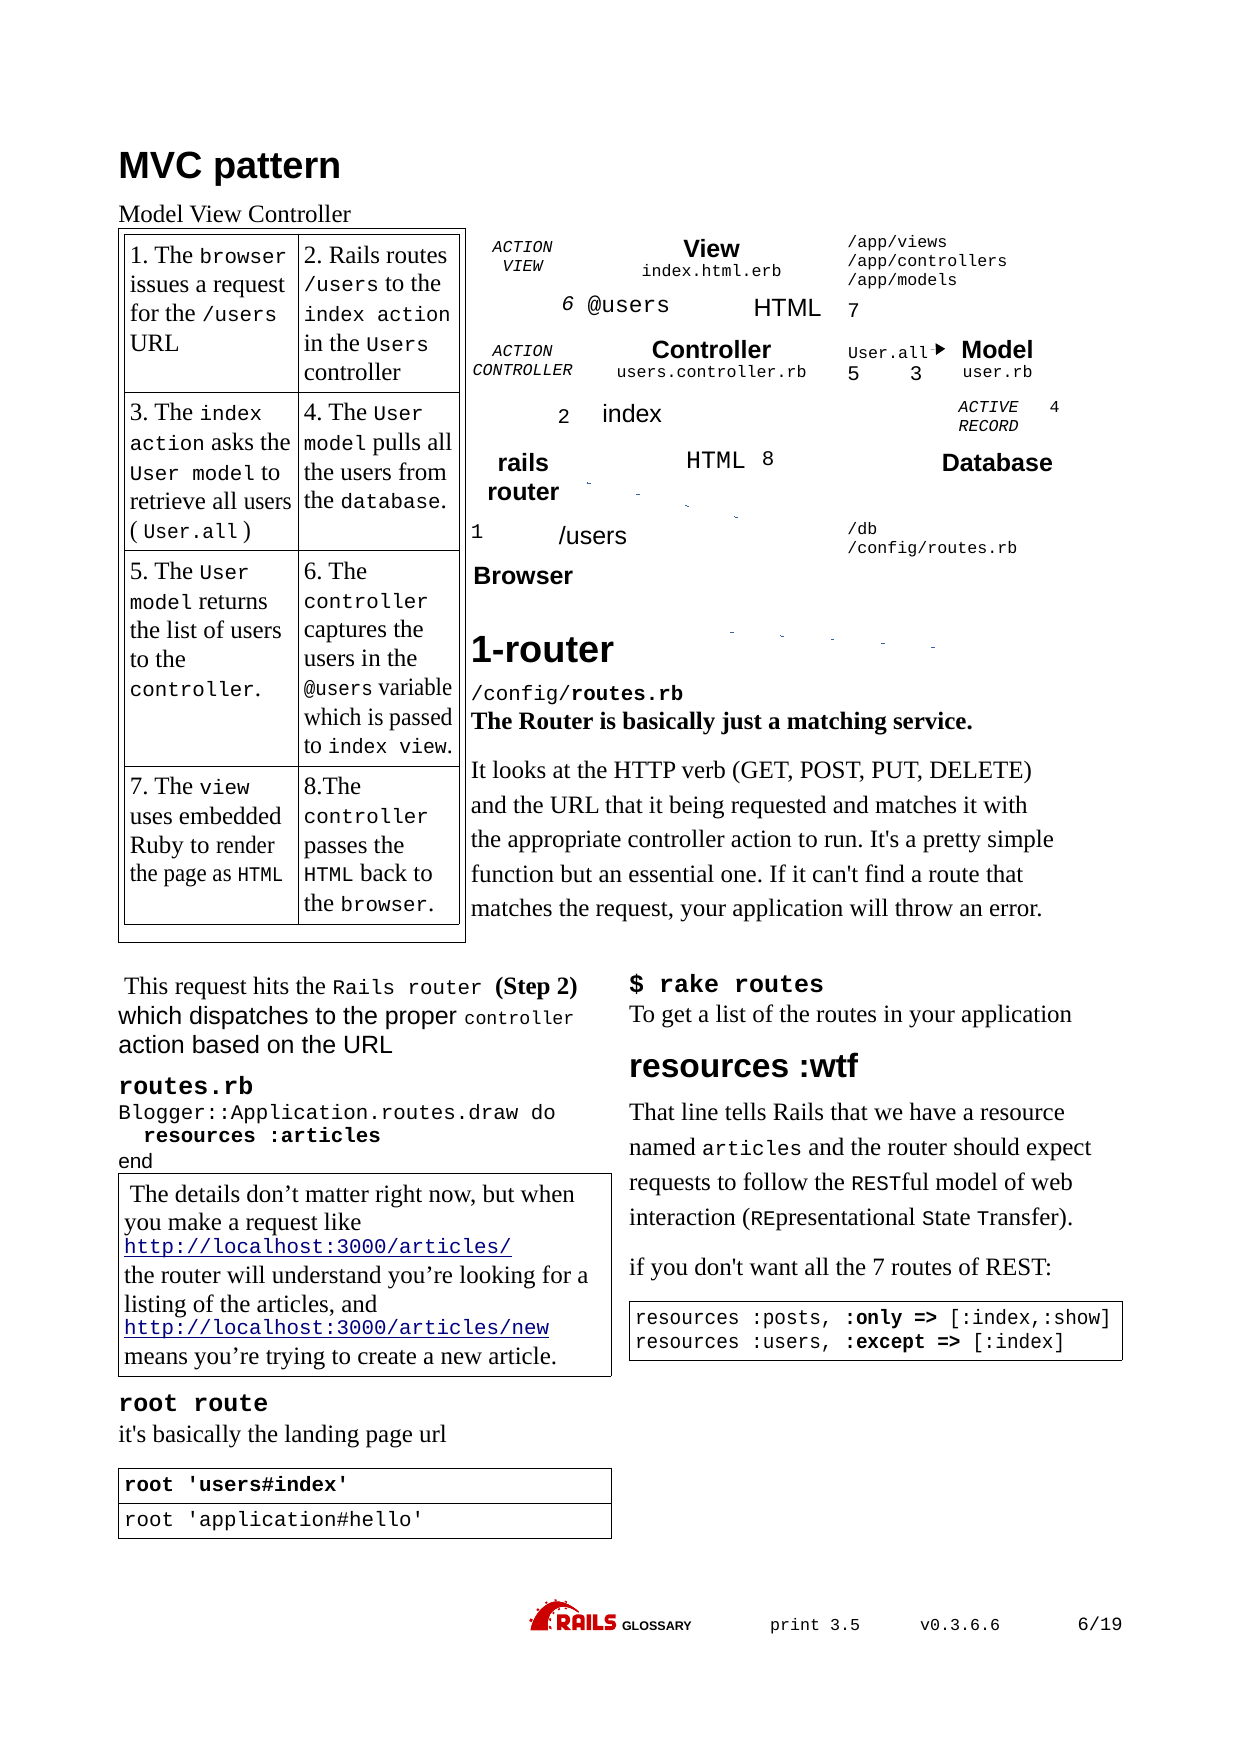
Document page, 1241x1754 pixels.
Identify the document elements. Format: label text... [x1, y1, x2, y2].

table_cell index [581, 393, 676, 442]
table_cell Model user.rb [935, 329, 1060, 393]
text if you don't want all the 7 routes of REST: [629, 1252, 1122, 1281]
subtitle root route [118, 1390, 611, 1419]
table_header The details don’t matter right now, but when you make a request like http://localhost:3000/articles/ the router will understand you’re looking for a listing of the articles, and http://localhost:3000/articles/new means you’re trying to create a new article. [119, 1174, 611, 1376]
table_cell [676, 393, 733, 442]
table_cell 6 [466, 287, 581, 329]
table_cell [756, 393, 934, 442]
table_cell 1-router /config/routes.rb The Router is basically just a matching service. It looks at the HTTP verb (GET, POST, PUT, DELETE) and the URL that it being requested and matches it with the appropriate controller action to run. It's a pretty simple function but an essential one. If it can't find a route that matches the request, your application will throw an error. [466, 596, 1060, 942]
table_cell 5. The User model returns the list of users to the controller. [125, 551, 298, 766]
table_cell [733, 515, 756, 555]
table_cell ACTION CONTROLLER [466, 329, 581, 393]
table_cell root 'application#hello' [119, 1504, 611, 1538]
subtitle MVC pattern [118, 143, 611, 187]
table_cell [676, 287, 733, 329]
text Model View Controller [118, 199, 1122, 228]
table_header 2. Rails routes /users to the index action in the Users controller [299, 235, 459, 392]
table_cell @users [581, 287, 676, 329]
table_header [119, 229, 465, 942]
table_header resources :posts, :only => [:index,:show] resources :users, :except => [:index] [630, 1302, 1122, 1360]
table_cell [756, 555, 841, 596]
table_cell ACTIVE RECORD [935, 393, 1044, 442]
table_cell [733, 393, 756, 442]
table_cell 7. The view uses embedded Ruby to render the page as HTML [125, 767, 298, 923]
text Blogger::Application.routes.draw do [118, 1102, 611, 1125]
table_cell [733, 555, 756, 596]
table_header ACTION VIEW [466, 228, 581, 287]
table_cell User.all 5 3 [841, 329, 934, 393]
table_header /app/views /app/controllers /app/models 7 [841, 228, 1060, 329]
table_cell [676, 555, 733, 596]
table_header root 'users#index' [119, 1469, 611, 1503]
table_header View index.html.erb [581, 228, 841, 287]
text resources :articles [118, 1125, 611, 1149]
table_cell [634, 442, 676, 515]
table_cell [634, 515, 676, 555]
table_cell 6. The controller captures the users in the @users variable which is passed to index view. [299, 551, 459, 766]
table_cell 4. The User model pulls all the users from the database. [299, 393, 459, 550]
table_cell [756, 515, 841, 555]
table_cell 4 [1044, 393, 1060, 442]
subtitle routes.rb [118, 1073, 611, 1102]
table_cell [676, 515, 733, 555]
table_cell /db /config/routes.rb [841, 515, 1060, 596]
subtitle resources :wtf [629, 1046, 1122, 1084]
subtitle $ rake routes [629, 971, 1122, 999]
table_cell [581, 555, 634, 596]
text which dispatches to the proper controller action based on the URL [118, 1001, 611, 1058]
table_cell 3. The index action asks the User model to retrieve all users ( User.all ) [125, 393, 298, 550]
text end [118, 1149, 611, 1173]
table_cell Browser [466, 555, 581, 596]
table_cell 8.The controller passes the HTML back to the browser. [299, 767, 459, 923]
table_cell Controller users.controller.rb [581, 329, 841, 393]
table_cell 1 [466, 515, 552, 555]
text That line tells Rails that we have a resource named articles and the router should expect requests to follow the RESTful model of web interaction (REpresentational State Transfer). [629, 1097, 1122, 1232]
table_cell HTML [733, 287, 841, 329]
table_header 1. The browser issues a request for the /users URL [125, 235, 298, 392]
text it's basically the landing page url [118, 1419, 611, 1447]
table_cell [581, 442, 634, 515]
table_cell 2 [552, 393, 581, 442]
table_cell HTML [676, 442, 756, 515]
table_cell [634, 555, 676, 596]
table_cell 8 [756, 442, 934, 515]
text This request hits the Rails router (Step 2) [118, 971, 611, 1001]
text To get a list of the routes in your application [629, 999, 1122, 1028]
table_cell Database [935, 442, 1060, 515]
table_cell /users [552, 515, 634, 555]
table_cell [466, 393, 552, 442]
table_cell rails router [466, 442, 581, 515]
